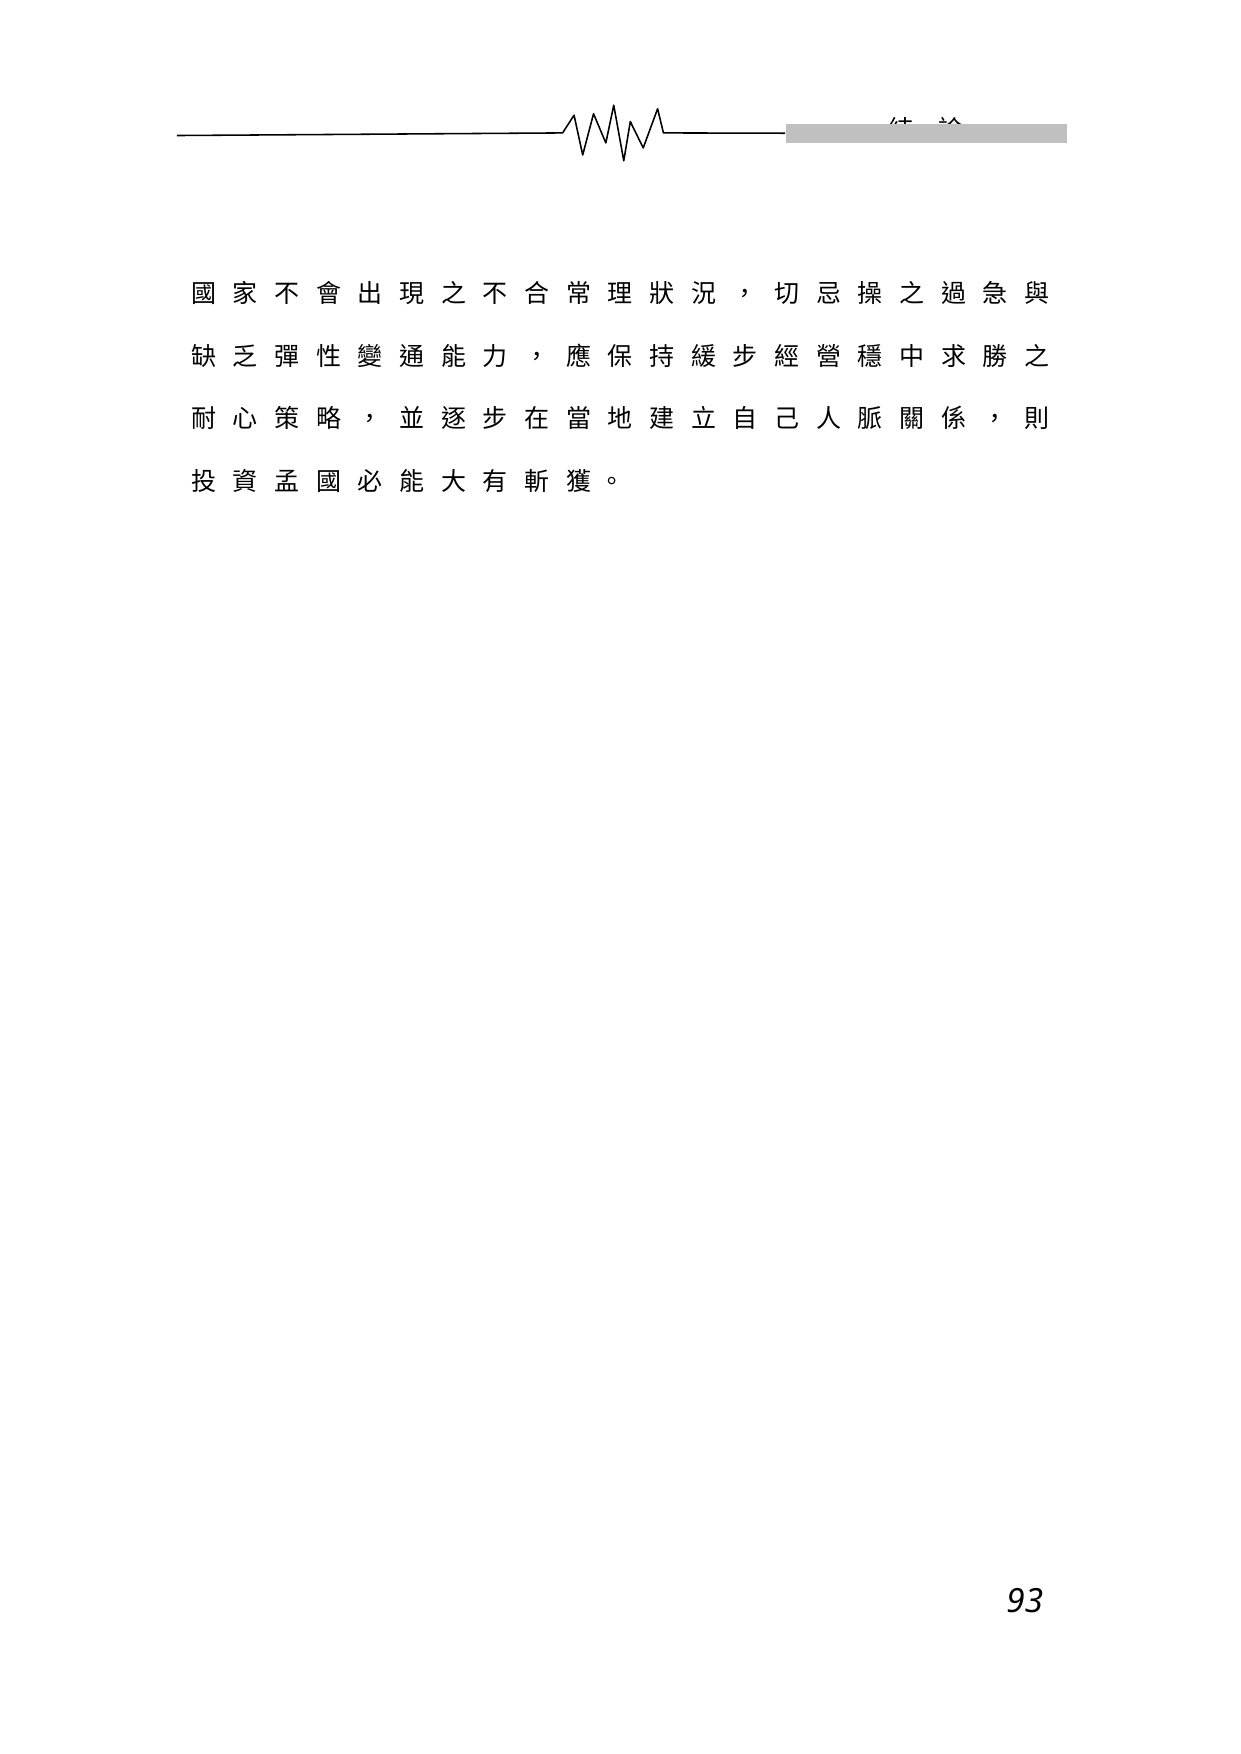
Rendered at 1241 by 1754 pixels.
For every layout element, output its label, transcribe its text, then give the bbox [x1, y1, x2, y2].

text 國家不會出現之不合常理狀況，切忌操之過急與缺乏彈性變通能力，應保持緩步經營穩中求勝之耐心策略，並逐步在當地建立自己人脈關係，則投資孟國必能大有斬獲。 [183, 250, 1058, 500]
